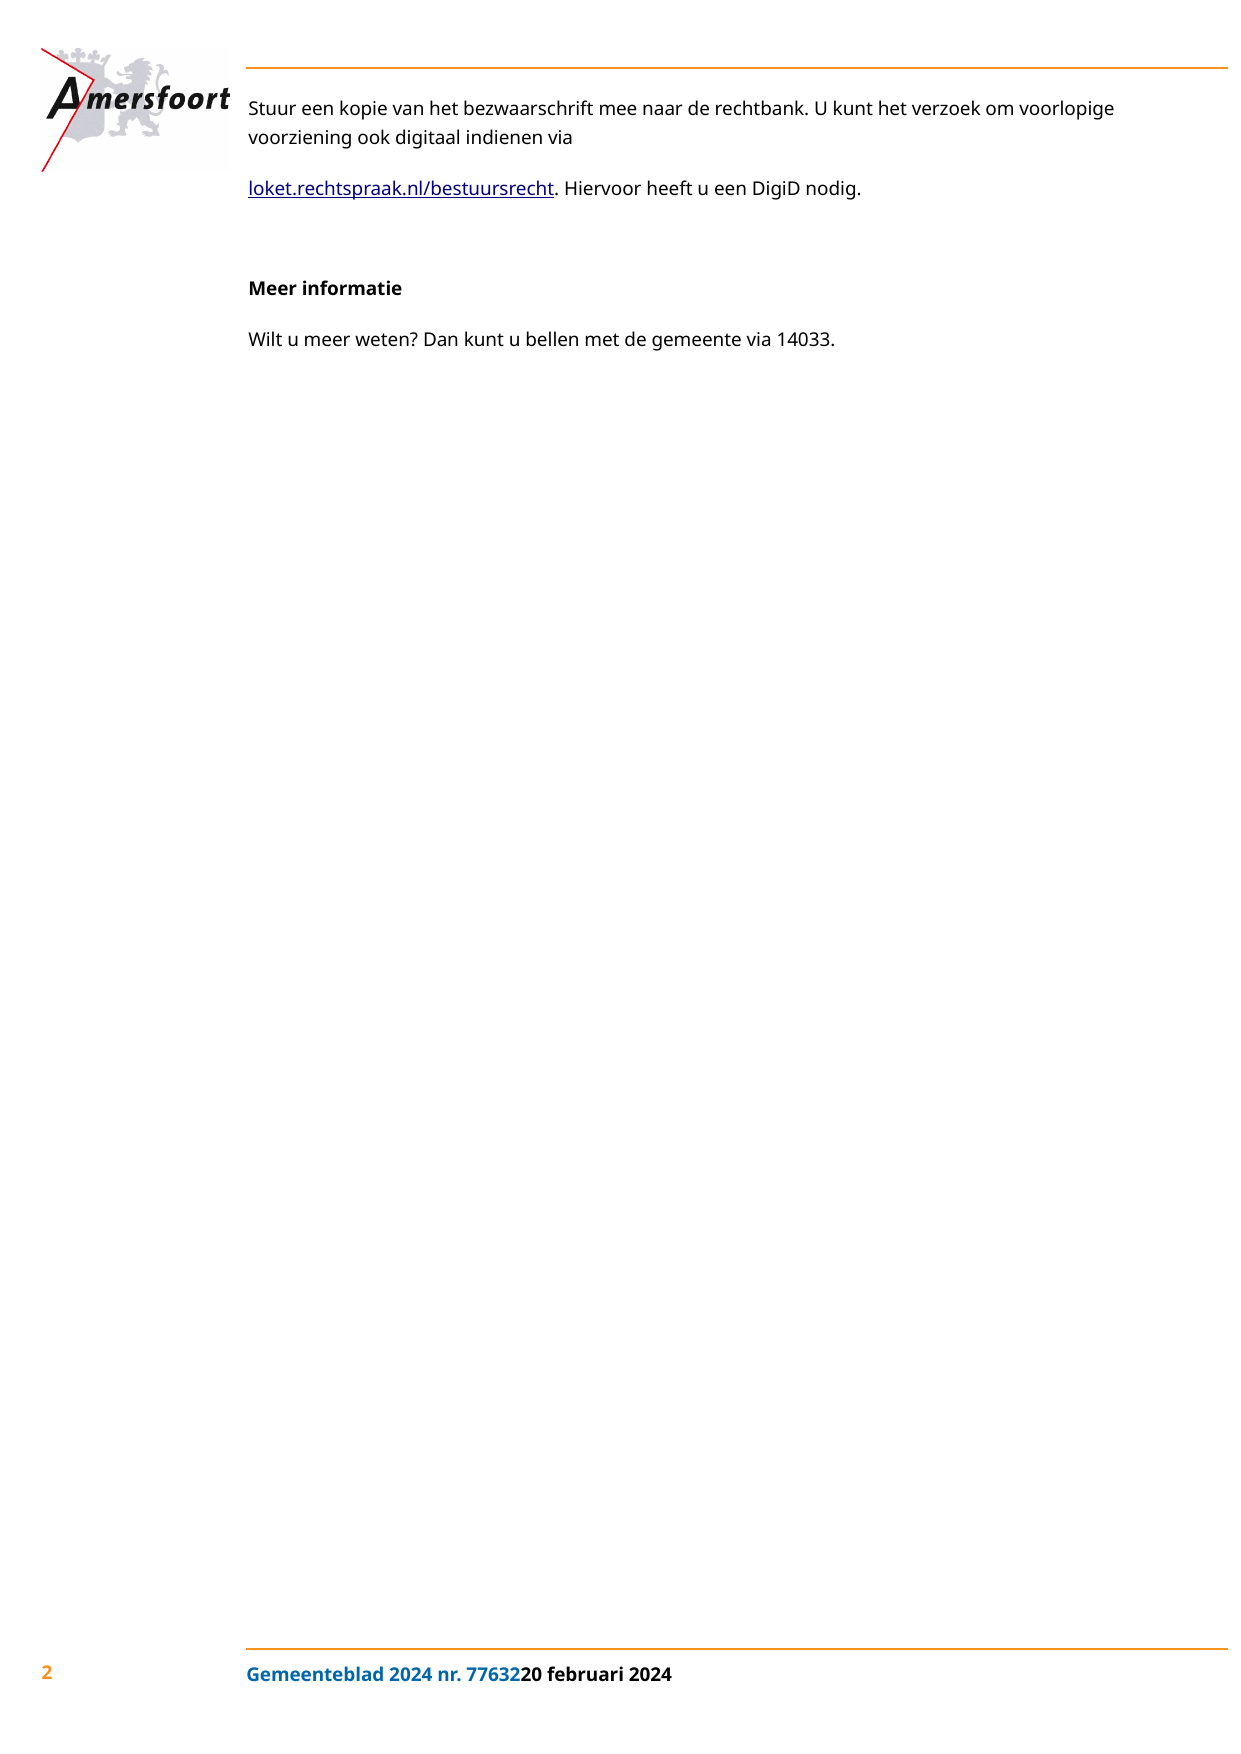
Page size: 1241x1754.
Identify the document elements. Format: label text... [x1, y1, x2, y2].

text Wilt u meer weten? Dan kunt u bellen met de gemeente via 14033. [248, 326, 1152, 352]
picture [41, 47, 231, 172]
text Meer informatie [248, 276, 1152, 301]
text loket.rechtspraak.nl/bestuursrecht. Hiervoor heeft u een DigiD nodig. [248, 175, 1152, 201]
text Stuur een kopie van het bezwaarschrift mee naar de rechtbank. U kunt het verzoek om voorlopige voorziening ook digitaal indienen via [248, 95, 1152, 150]
